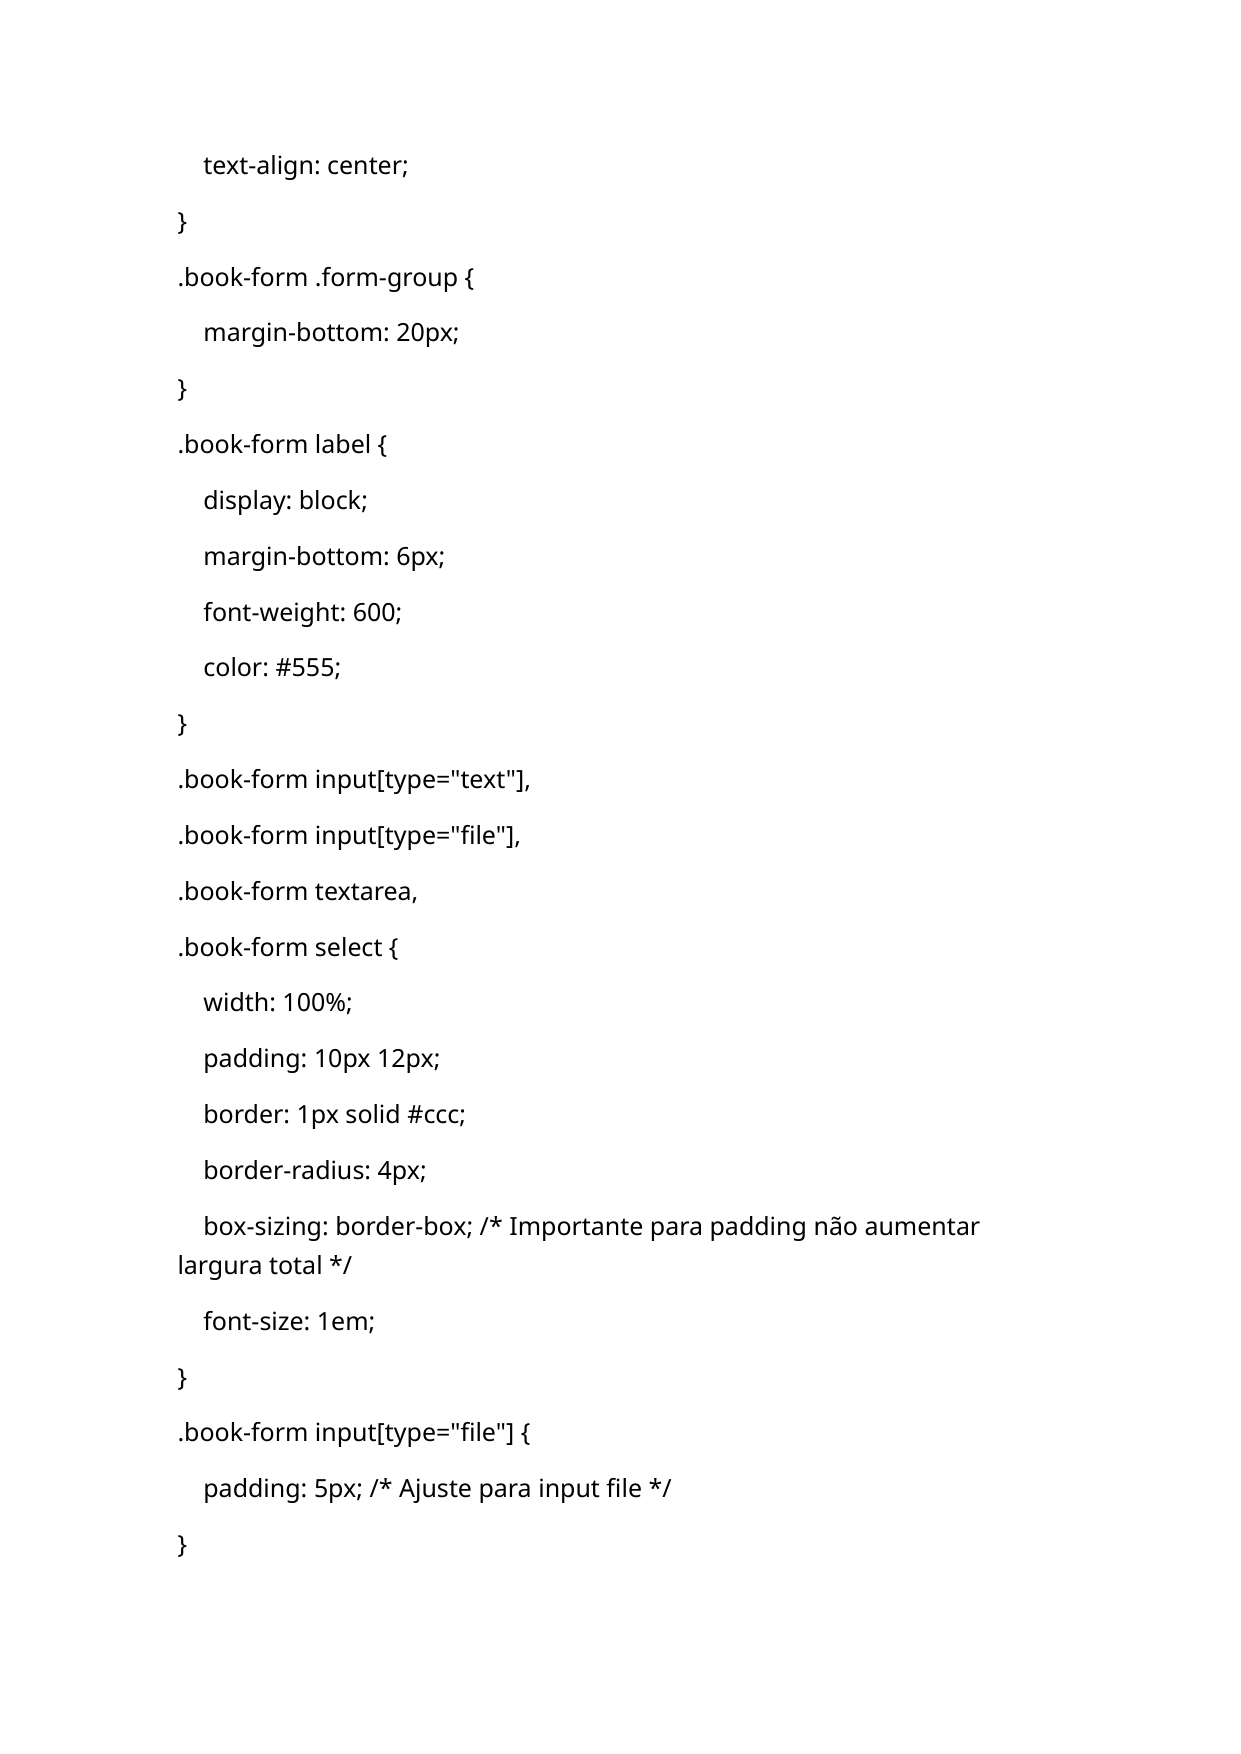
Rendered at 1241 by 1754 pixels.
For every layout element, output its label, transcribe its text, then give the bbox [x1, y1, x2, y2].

text border-radius: 4px; [177, 1153, 1063, 1187]
text color: #555; [177, 650, 1063, 684]
text .book-form input[type="file"], [177, 818, 1063, 852]
text .book-form input[type="text"], [177, 762, 1063, 796]
text display: block; [177, 483, 1063, 517]
text box-sizing: border-box; /* Importante para padding não aumentar largura total */ [177, 1208, 1063, 1282]
text .book-form textarea, [177, 873, 1063, 907]
text .book-form select { [177, 929, 1063, 963]
text .book-form label { [177, 427, 1063, 461]
text .book-form input[type="file"] { [177, 1415, 1063, 1449]
text padding: 10px 12px; [177, 1041, 1063, 1075]
text } [177, 1527, 1063, 1561]
text } [177, 203, 1063, 237]
text } [177, 706, 1063, 740]
text } [177, 371, 1063, 405]
text font-size: 1em; [177, 1303, 1063, 1337]
text .book-form .form-group { [177, 259, 1063, 293]
text padding: 5px; /* Ajuste para input file */ [177, 1471, 1063, 1505]
text } [177, 1359, 1063, 1393]
text margin-bottom: 6px; [177, 538, 1063, 572]
text font-weight: 600; [177, 594, 1063, 628]
text text-align: center; [177, 148, 1063, 182]
text border: 1px solid #ccc; [177, 1097, 1063, 1131]
text margin-bottom: 20px; [177, 315, 1063, 349]
text width: 100%; [177, 985, 1063, 1019]
